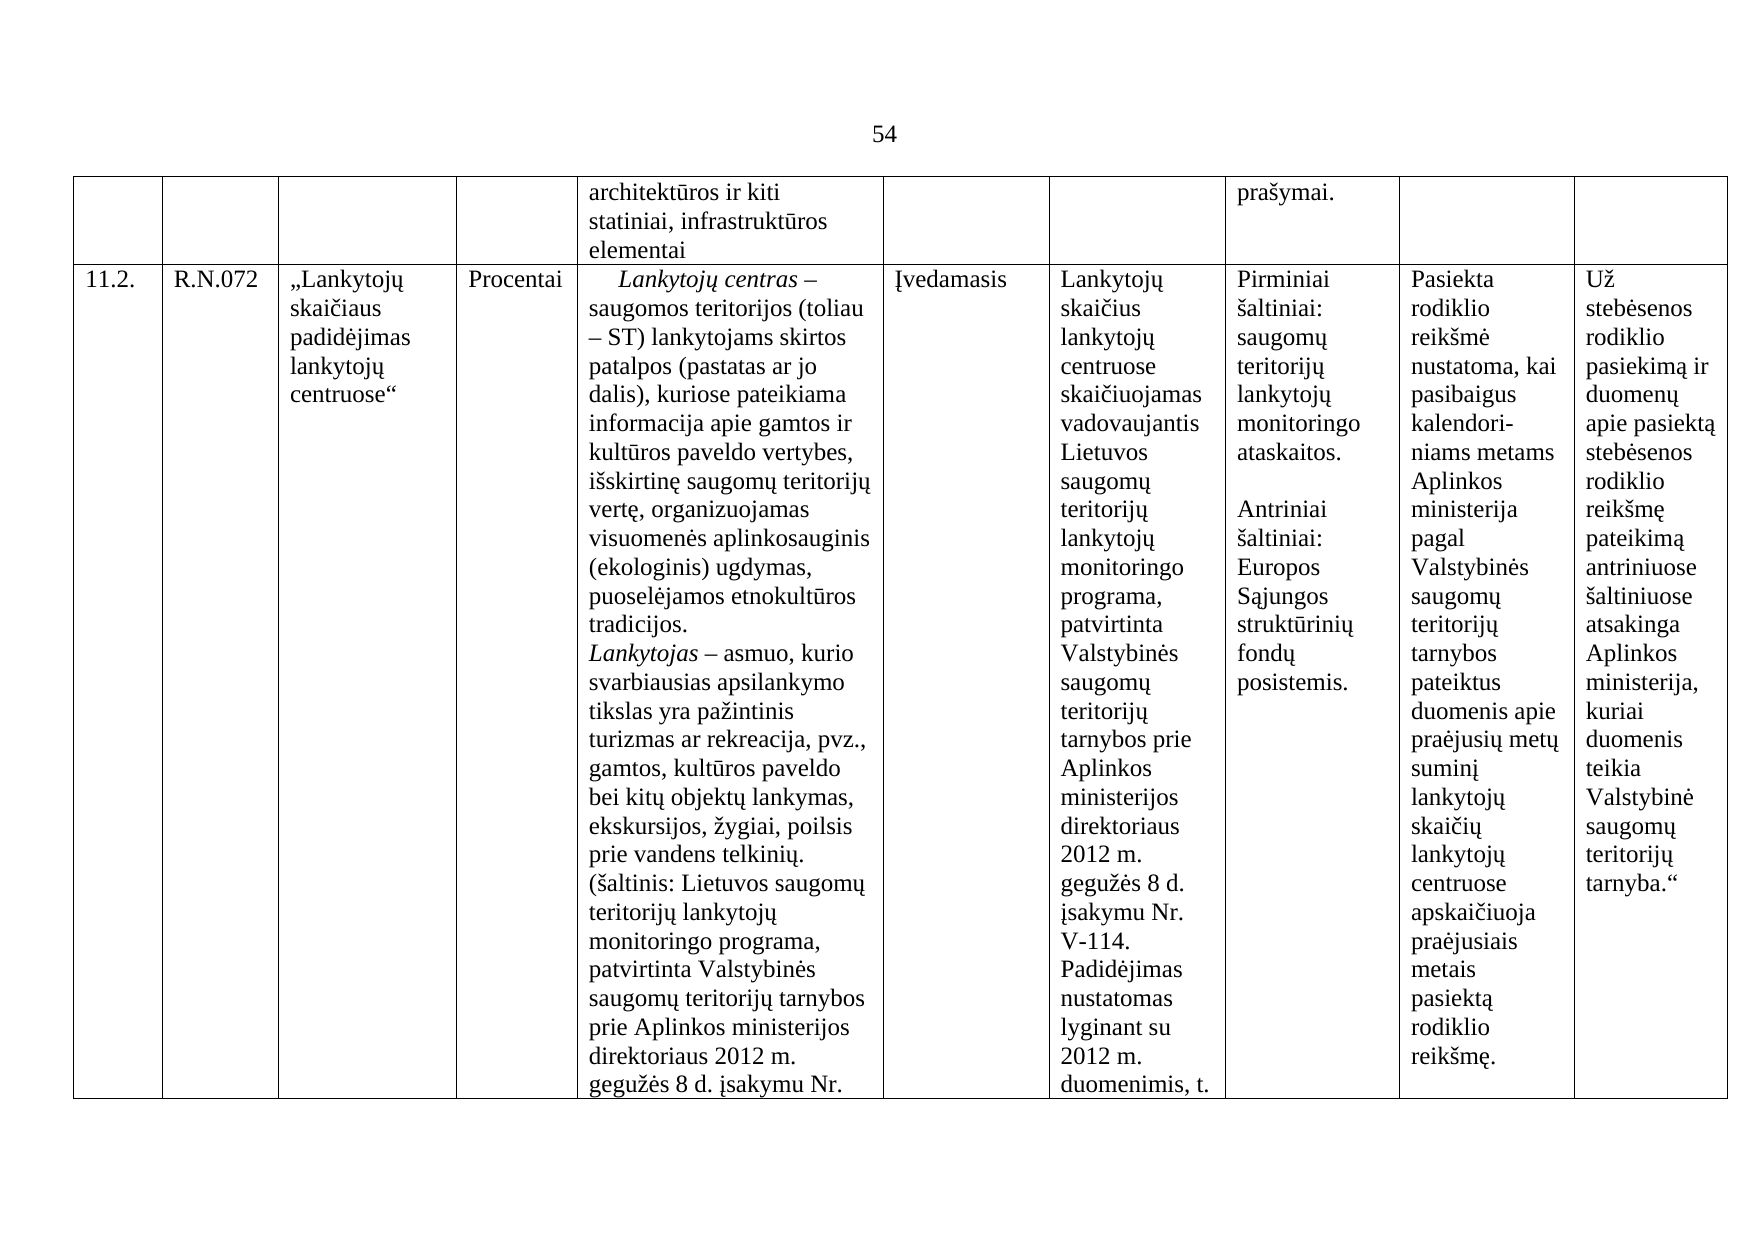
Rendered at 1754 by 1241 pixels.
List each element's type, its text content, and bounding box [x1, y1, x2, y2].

table_cell R.N.072 [163, 265, 278, 1098]
table_cell 11.2. [74, 265, 162, 1098]
table_cell [279, 177, 456, 263]
table_cell [163, 177, 278, 263]
table_cell Lankytojų centras – saugomos teritorijos (toliau – ST) lankytojams skirtos patalpos (pastatas ar jo dalis), kuriose pateikiama informacija apie gamtos ir kultūros paveldo vertybes, išskirtinę saugomų teritorijų vertę, organizuojamas visuomenės aplinkosauginis (ekologinis) ugdymas, puoselėjamos etnokultūros tradicijos. Lankytojas – asmuo, kurio svarbiausias apsilankymo tikslas yra pažintinis turizmas ar rekreacija, pvz., gamtos, kultūros paveldo bei kitų objektų lankymas, ekskursijos, žygiai, poilsis prie vandens telkinių. (šaltinis: Lietuvos saugomų teritorijų lankytojų monitoringo programa, patvirtinta Valstybinės saugomų teritorijų tarnybos prie Aplinkos ministerijos direktoriaus 2012 m. gegužės 8 d. įsakymu Nr. [578, 265, 883, 1098]
table_cell [884, 177, 1049, 263]
table_cell [1575, 177, 1727, 263]
table_cell prašymai. [1226, 177, 1399, 263]
table_cell „Lankytojų skaičiaus padidėjimas lankytojų centruose“ [279, 265, 456, 1098]
table_cell [457, 177, 577, 263]
table_cell Pasiekta rodiklio reikšmė nustatoma, kai pasibaigus kalendori- niams metams Aplinkos ministerija pagal Valstybinės saugomų teritorijų tarnybos pateiktus duomenis apie praėjusių metų suminį lankytojų skaičių lankytojų centruose apskaičiuoja praėjusiais metais pasiektą rodiklio reikšmę. [1400, 265, 1574, 1098]
table_cell Už stebėsenos rodiklio pasiekimą ir duomenų apie pasiektą stebėsenos rodiklio reikšmę pateikimą antriniuose šaltiniuose atsakinga Aplinkos ministerija, kuriai duomenis teikia Valstybinė saugomų teritorijų tarnyba.“ [1575, 265, 1727, 1098]
table_cell [74, 177, 162, 263]
table_cell [1050, 177, 1225, 263]
table_cell Įvedamasis [884, 265, 1049, 1098]
table_cell [1400, 177, 1574, 263]
table_cell architektūros ir kiti statiniai, infrastruktūros elementai [578, 177, 883, 263]
table_cell Lankytojų skaičius lankytojų centruose skaičiuojamas vadovaujantis Lietuvos saugomų teritorijų lankytojų monitoringo programa, patvirtinta Valstybinės saugomų teritorijų tarnybos prie Aplinkos ministerijos direktoriaus 2012 m. gegužės 8 d. įsakymu Nr. V-114. Padidėjimas nustatomas lyginant su 2012 m. duomenimis, t. [1050, 265, 1225, 1098]
table_cell Pirminiai šaltiniai: saugomų teritorijų lankytojų monitoringo ataskaitos. Antriniai šaltiniai: Europos Sąjungos struktūrinių fondų posistemis. [1226, 265, 1399, 1098]
table_cell Procentai [457, 265, 577, 1098]
